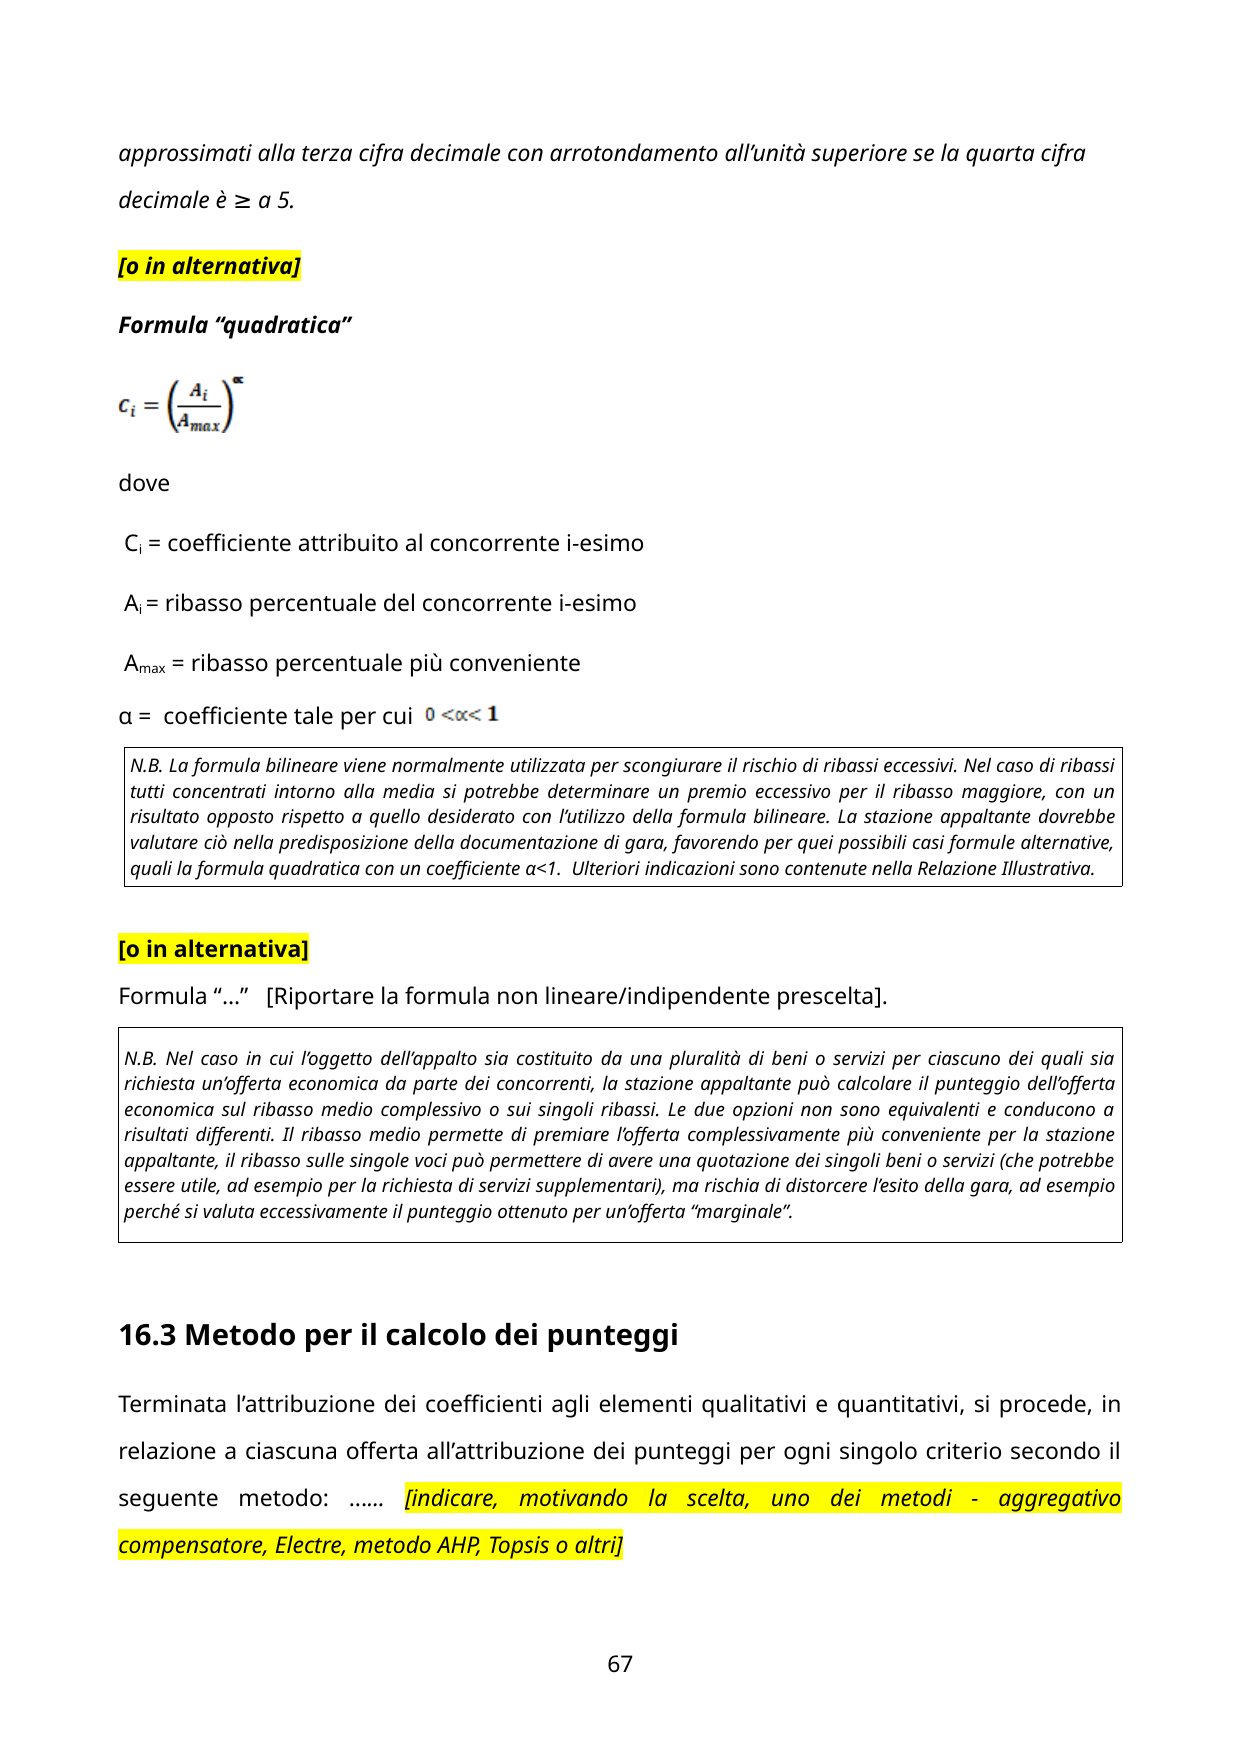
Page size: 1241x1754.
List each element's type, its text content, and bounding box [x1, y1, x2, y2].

subtitle 16.3 METODO PER IL CALCOLO DEI PUNTEGGI [118, 1314, 1122, 1354]
text approssimati alla terza cifra decimale con arrotondamento all’unità superiore se la quarta cifra decimale è ≥ a 5. [118, 137, 1122, 215]
text [o in alternativa] [118, 250, 1122, 281]
text Ai = ribasso percentuale del concorrente i-esimo [118, 587, 1122, 618]
picture [118, 375, 248, 433]
text dove [118, 467, 1122, 499]
picture [425, 703, 508, 726]
text α = coefficiente tale per cui [118, 700, 1122, 731]
table_header N.B. La formula bilineare viene normalmente utilizzata per scongiurare il rischio di ribassi eccessivi. Nel caso di ribassi tutti concentrati intorno alla media si potrebbe determinare un premio eccessivo per il ribasso maggiore, con un risultato opposto rispetto a quello desiderato con l’utilizzo della formula bilineare. La stazione appaltante dovrebbe valutare ciò nella predisposizione della documentazione di gara, favorendo per quei possibili casi formule alternative, quali la formula quadratica con un coefficiente α<1. Ulteriori indicazioni sono contenute nella Relazione Illustrativa. [125, 748, 1122, 886]
text [o in alternativa] [118, 933, 1122, 964]
text Ci = coefficiente attribuito al concorrente i-esimo [118, 527, 1122, 558]
text Terminata l’attribuzione dei coefficienti agli elementi qualitativi e quantitativi, si procede, in relazione a ciascuna offerta all’attribuzione dei punteggi per ogni singolo criterio secondo il seguente metodo: ...... [indicare, motivando la scelta, uno dei metodi - aggregativo compensatore, Electre, metodo AHP, Topsis o altri] [118, 1388, 1122, 1560]
text Formula “…” [Riportare la formula non lineare/indipendente prescelta]. [118, 980, 1122, 1011]
text Formula “quadratica” [118, 309, 1122, 341]
table_header N.B. Nel caso in cui l’oggetto dell’appalto sia costituito da una pluralità di beni o servizi per ciascuno dei quali sia richiesta un’offerta economica da parte dei concorrenti, la stazione appaltante può calcolare il punteggio dell’offerta economica sul ribasso medio complessivo o sui singoli ribassi. Le due opzioni non sono equivalenti e conducono a risultati differenti. Il ribasso medio permette di premiare l’offerta complessivamente più conveniente per la stazione appaltante, il ribasso sulle singole voci può permettere di avere una quotazione dei singoli beni o servizi (che potrebbe essere utile, ad esempio per la richiesta di servizi supplementari), ma rischia di distorcere l’esito della gara, ad esempio perché si valuta eccessivamente il punteggio ottenuto per un’offerta “marginale”. [119, 1028, 1122, 1242]
text Amax = ribasso percentuale più conveniente [118, 647, 1122, 678]
